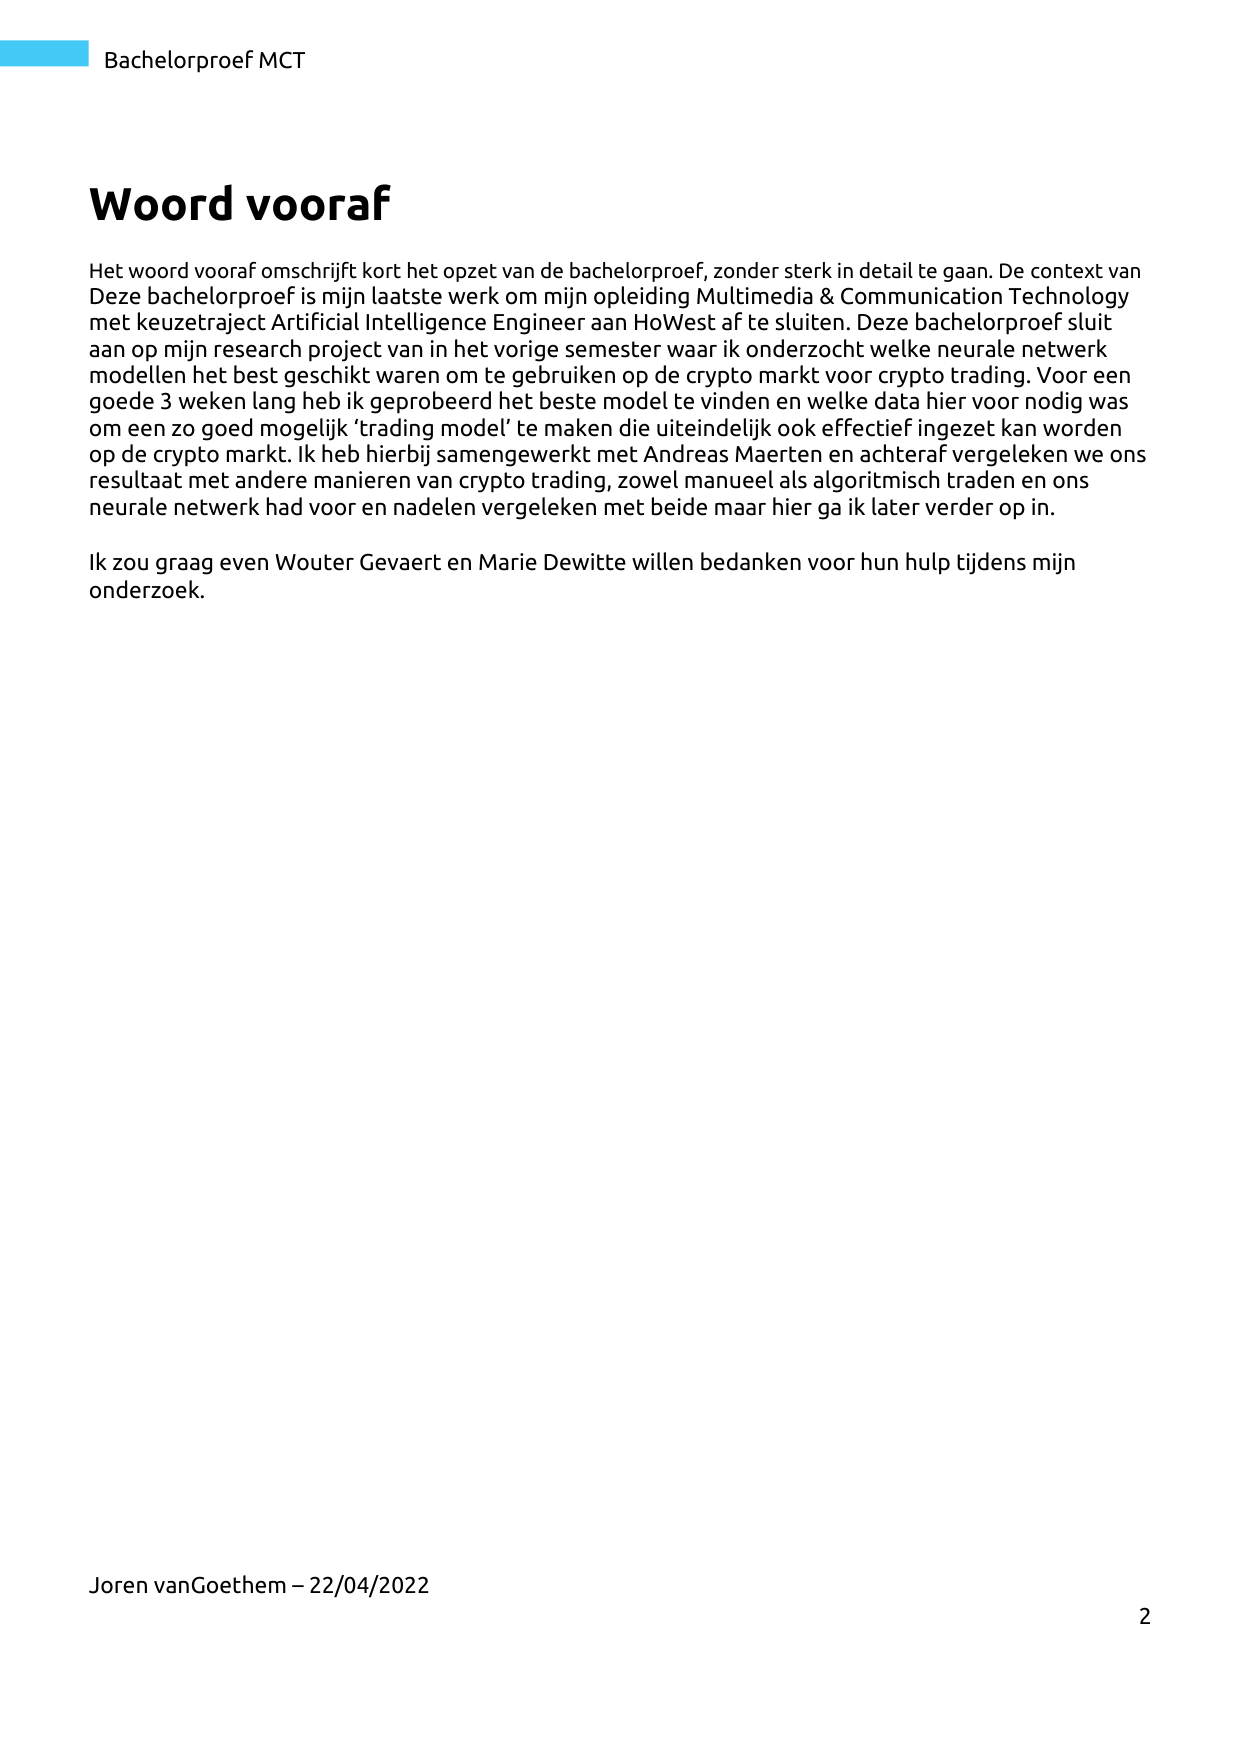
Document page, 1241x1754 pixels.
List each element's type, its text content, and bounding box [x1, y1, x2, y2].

list Joren vanGoethem – 22/04/2022 [89, 1572, 1152, 1598]
list Ik zou graag even Wouter Gevaert en Marie Dewitte willen bedanken voor hun hulp tijdens mijn onderzoek. [89, 548, 1152, 603]
subtitle Woord vooraf [89, 177, 1152, 229]
text Het woord vooraf omschrijft kort het opzet van de bachelorproef, zonder sterk in detail te gaan. De context van Deze bachelorproef is mijn laatste werk om mijn opleiding Multimedia & Communication Technology met keuzetraject Artificial Intelligence Engineer aan HoWest af te sluiten. Deze bachelorproef sluit aan op mijn research project van in het vorige semester waar ik onderzocht welke neurale netwerk modellen het best geschikt waren om te gebruiken op de crypto markt voor crypto trading. Voor een goede 3 weken lang heb ik geprobeerd het beste model te vinden en welke data hier voor nodig was om een zo goed mogelijk ‘trading model’ te maken die uiteindelijk ook effectief ingezet kan worden op de crypto markt. Ik heb hierbij samengewerkt met Andreas Maerten en achteraf vergeleken we ons resultaat met andere manieren van crypto trading, zowel manueel als algoritmisch traden en ons neurale netwerk had voor en nadelen vergeleken met beide maar hier ga ik later verder op in. [89, 258, 1152, 519]
